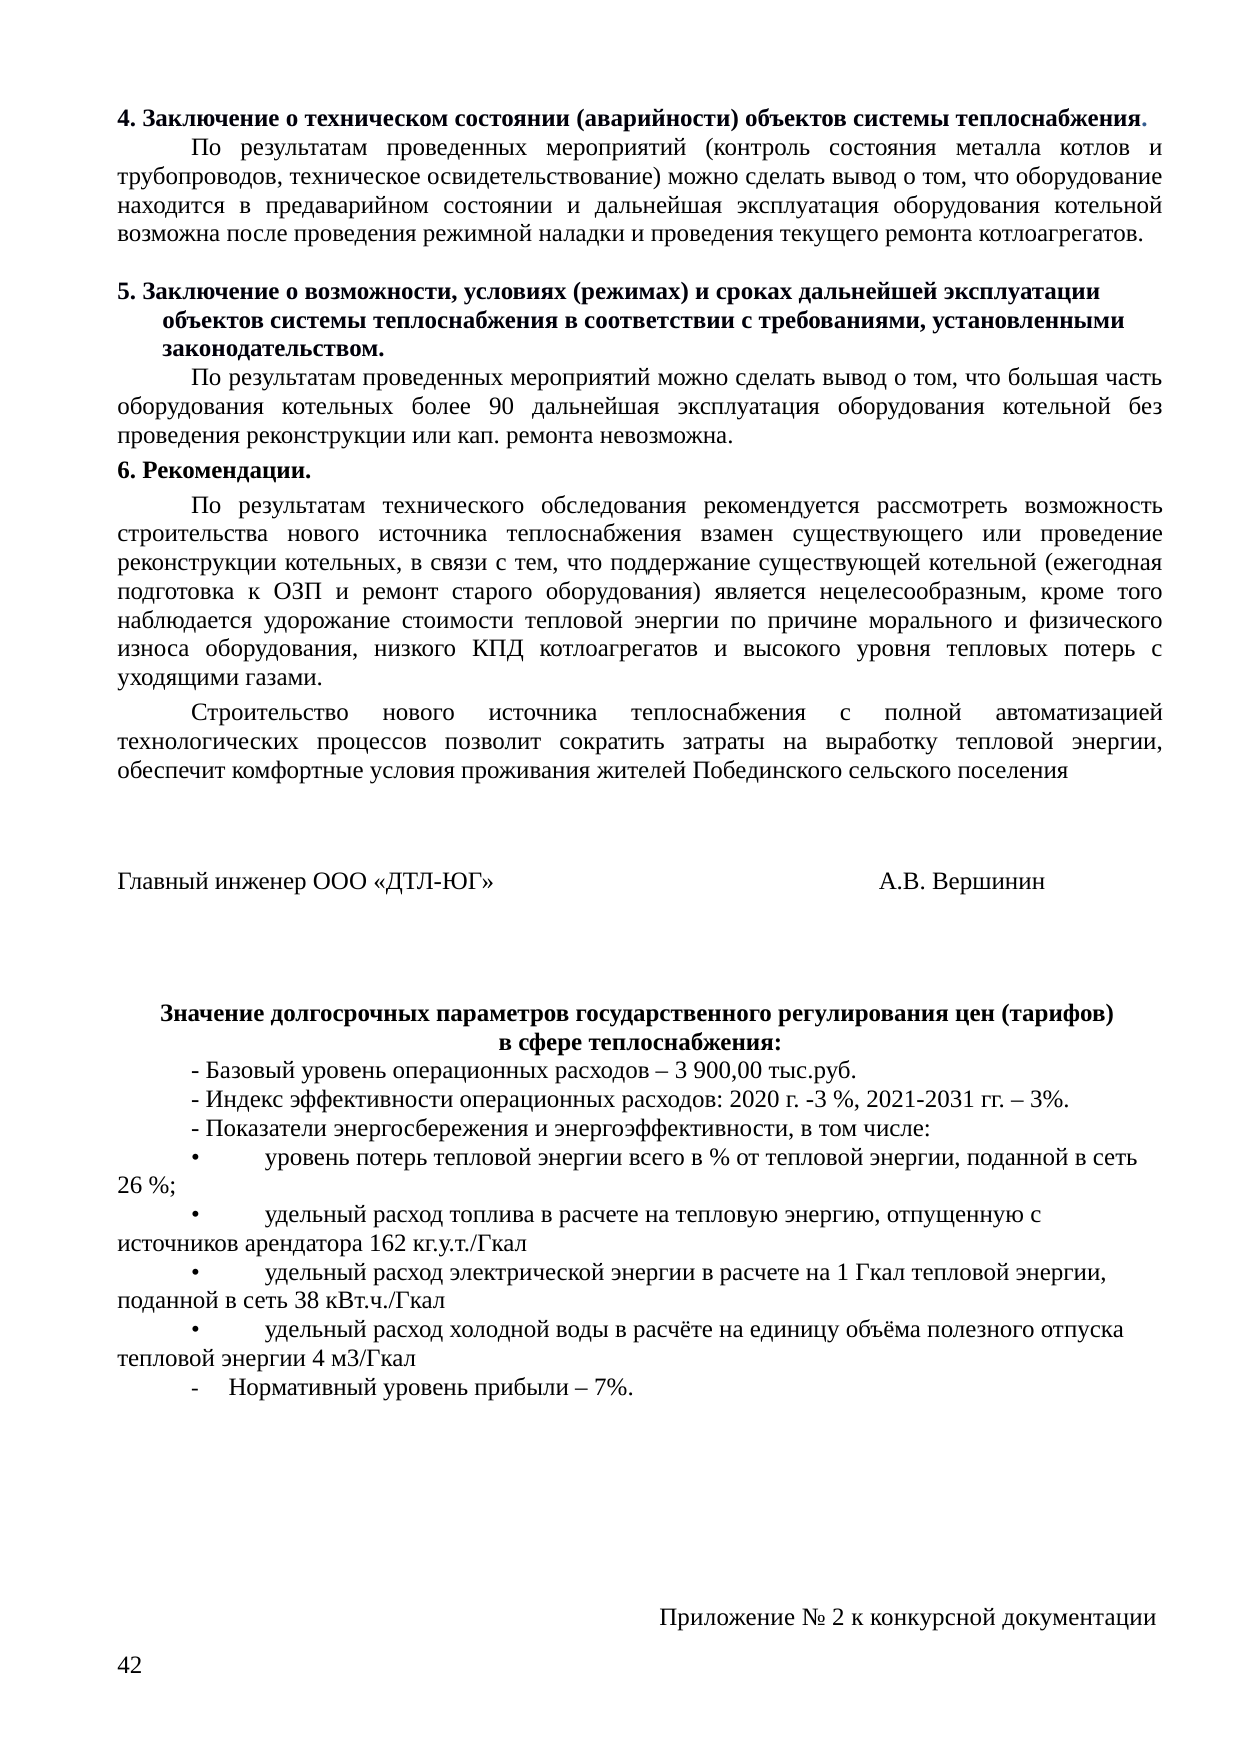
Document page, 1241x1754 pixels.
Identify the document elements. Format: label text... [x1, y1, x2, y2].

text - Базовый уровень операционных расходов – 3 900,00 тыс.руб. [117, 1056, 1163, 1084]
table_header Главный инженер ООО «ДТЛ-ЮГ» [106, 860, 518, 969]
text • удельный расход топлива в расчете на тепловую энергию, отпущенную с источников арендатора 162 кг.у.т./Гкал [117, 1199, 1163, 1257]
subtitle Приложение № 2 к конкурсной документации [117, 1602, 1163, 1631]
text - Показатели энергосбережения и энергоэффективности, в том числе: [117, 1113, 1163, 1142]
subtitle 4. Заключение о техническом состоянии (аварийности) объектов системы теплоснабжения. [117, 103, 1163, 132]
text Строительство нового источника теплоснабжения с полной автоматизацией технологических процессов позволит сократить затраты на выработку тепловой энергии, обеспечит комфортные условия проживания жителей Побединского сельского поселения [117, 697, 1163, 783]
text - Индекс эффективности операционных расходов: 2020 г. -3 %, 2021-2031 гг. – 3%. [117, 1084, 1163, 1113]
text • уровень потерь тепловой энергии всего в % от тепловой энергии, поданной в сеть 26 %; [117, 1142, 1163, 1199]
text • удельный расход электрической энергии в расчете на 1 Гкал тепловой энергии, поданной в сеть 38 кВт.ч./Гкал [117, 1257, 1163, 1314]
text Значение долгосрочных параметров государственного регулирования цен (тарифов) [117, 998, 1163, 1027]
text По результатам проведенных мероприятий (контроль состояния металла котлов и трубопроводов, техническое освидетельствование) можно сделать вывод о том, что оборудование находится в предаварийном состоянии и дальнейшая эксплуатация оборудования котельной возможна после проведения режимной наладки и проведения текущего ремонта котлоагрегатов. [117, 132, 1163, 247]
text По результатам проведенных мероприятий можно сделать вывод о том, что большая часть оборудования котельных более 90 дальнейшая эксплуатация оборудования котельной без проведения реконструкции или кап. ремонта невозможна. [117, 362, 1163, 448]
table_header [519, 860, 793, 969]
text 6. Рекомендации. [117, 455, 1163, 483]
table_header А.В. Вершинин [794, 860, 1138, 969]
text • удельный расход холодной воды в расчёте на единицу объёма полезного отпуска тепловой энергии 4 м3/Гкал [117, 1314, 1163, 1372]
text в сфере теплоснабжения: [117, 1027, 1163, 1056]
subtitle 5. Заключение о возможности, условиях (режимах) и сроках дальнейшей эксплуатации объектов системы теплоснабжения в соответствии с требованиями, установленными законодательством. [117, 276, 1163, 362]
text По результатам технического обследования рекомендуется рассмотреть возможность строительства нового источника теплоснабжения взамен существующего или проведение реконструкции котельных, в связи с тем, что поддержание существующей котельной (ежегодная подготовка к ОЗП и ремонт старого оборудования) является нецелесообразным, кроме того наблюдается удорожание стоимости тепловой энергии по причине морального и физического износа оборудования, низкого КПД котлоагрегатов и высокого уровня тепловых потерь с уходящими газами. [117, 490, 1163, 691]
list Нормативный уровень прибыли – 7%. [191, 1372, 1163, 1401]
